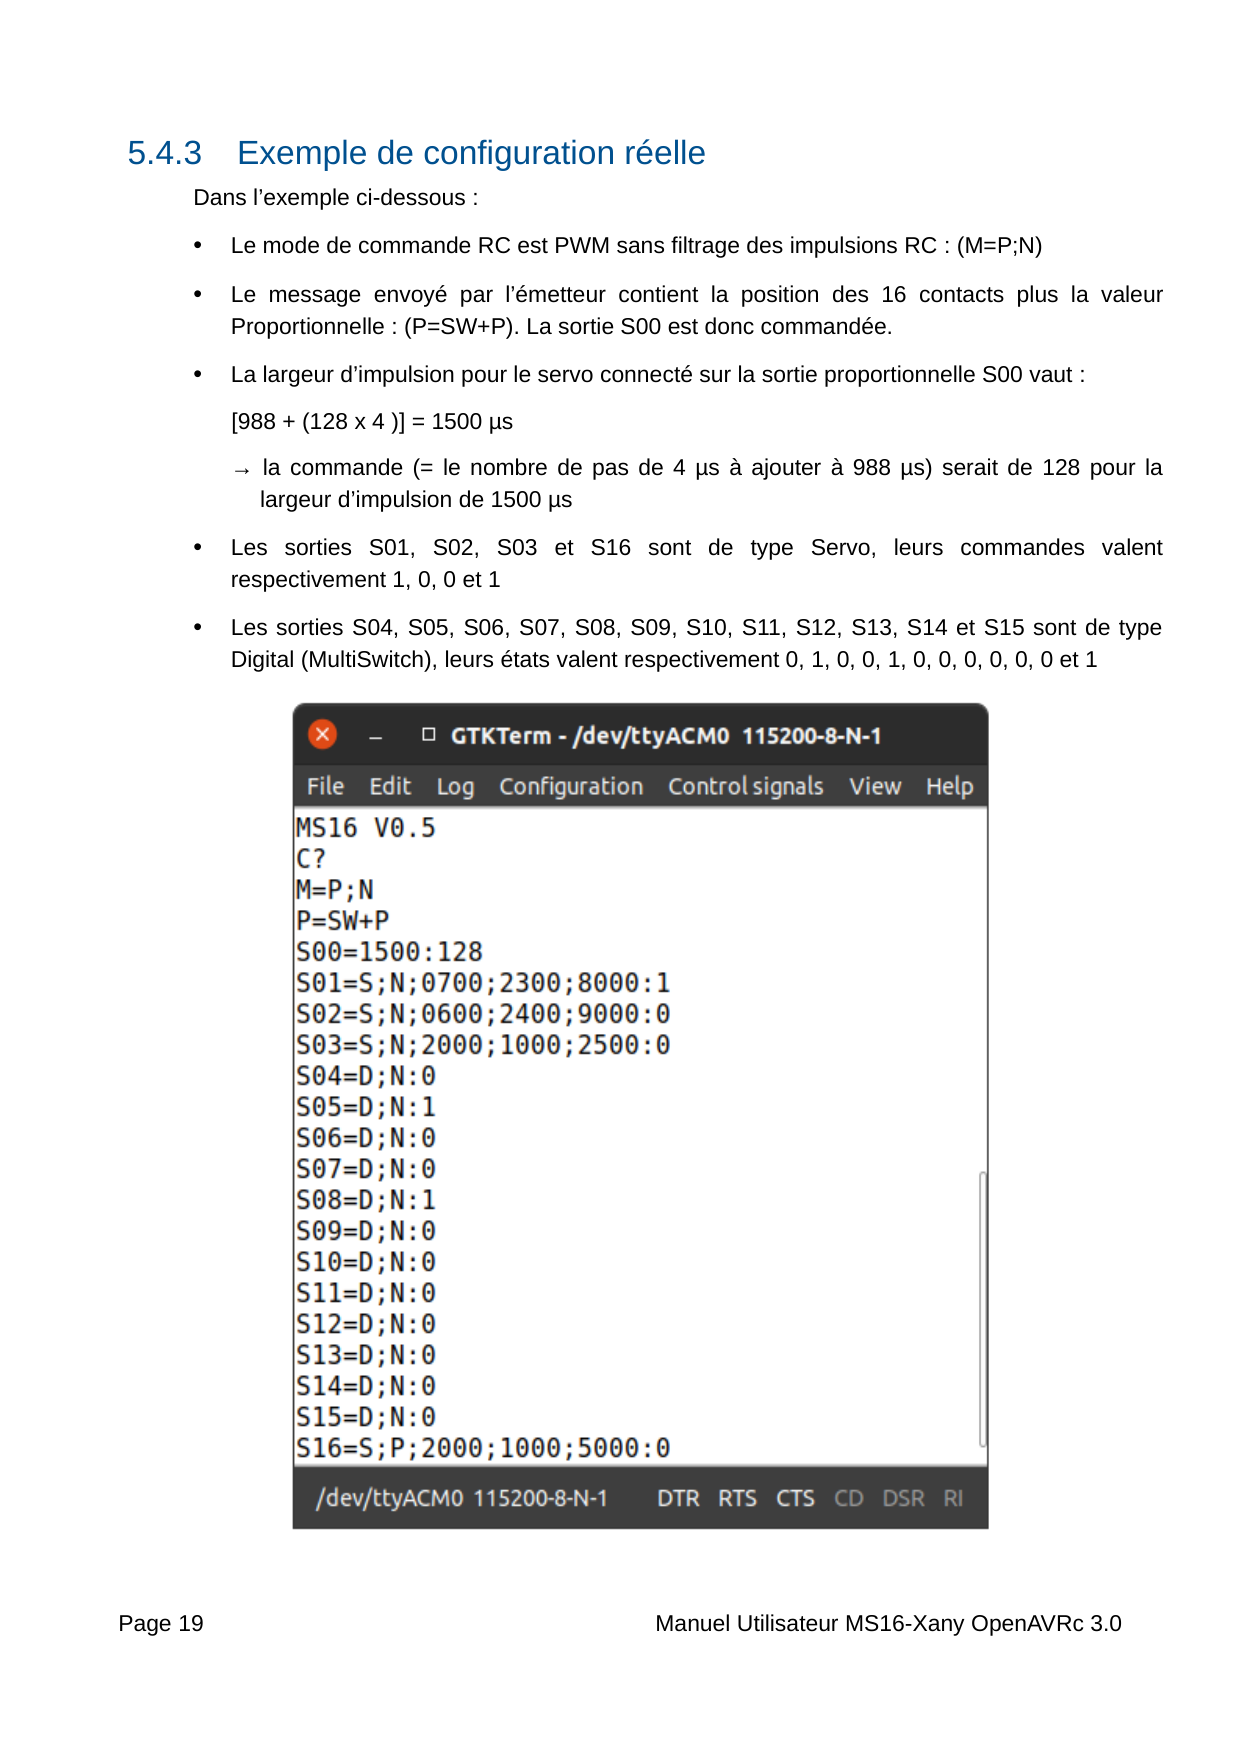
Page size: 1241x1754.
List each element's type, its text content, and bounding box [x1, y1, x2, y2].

list La largeur d’impulsion pour le servo connecté sur la sortie proportionnelle S00 vaut : [193, 359, 1164, 388]
list Le mode de commande RC est PWM sans filtrage des impulsions RC : (M=P;N) [193, 230, 1164, 259]
text → la commande (= le nombre de pas de 4 µs à ajouter à 988 µs) serait de 128 pour la largeur d’impulsion de 1500 µs [230, 454, 1164, 512]
text [988 + (128 x 4 )] = 1500 µs [118, 408, 1164, 434]
list Le message envoyé par l’émetteur contient la position des 16 contacts plus la valeur Proportionnelle : (P=SW+P). La sortie S00 est donc commandée. [193, 279, 1164, 339]
list Les sorties S04, S05, S06, S07, S08, S09, S10, S11, S12, S13, S14 et S15 sont de type Digital (MultiSwitch), leurs états valent respectivement 0, 1, 0, 0, 1, 0, 0, 0, 0, 0, 0 et 1 [193, 612, 1164, 672]
text Dans l’exemple ci-dessous : [118, 184, 1164, 210]
subtitle Exemple de configuration réelle [118, 133, 1164, 171]
list Les sorties S01, S02, S03 et S16 sont de type Servo, leurs commandes valent respectivement 1, 0, 0 et 1 [193, 532, 1164, 592]
picture [279, 692, 1003, 1544]
